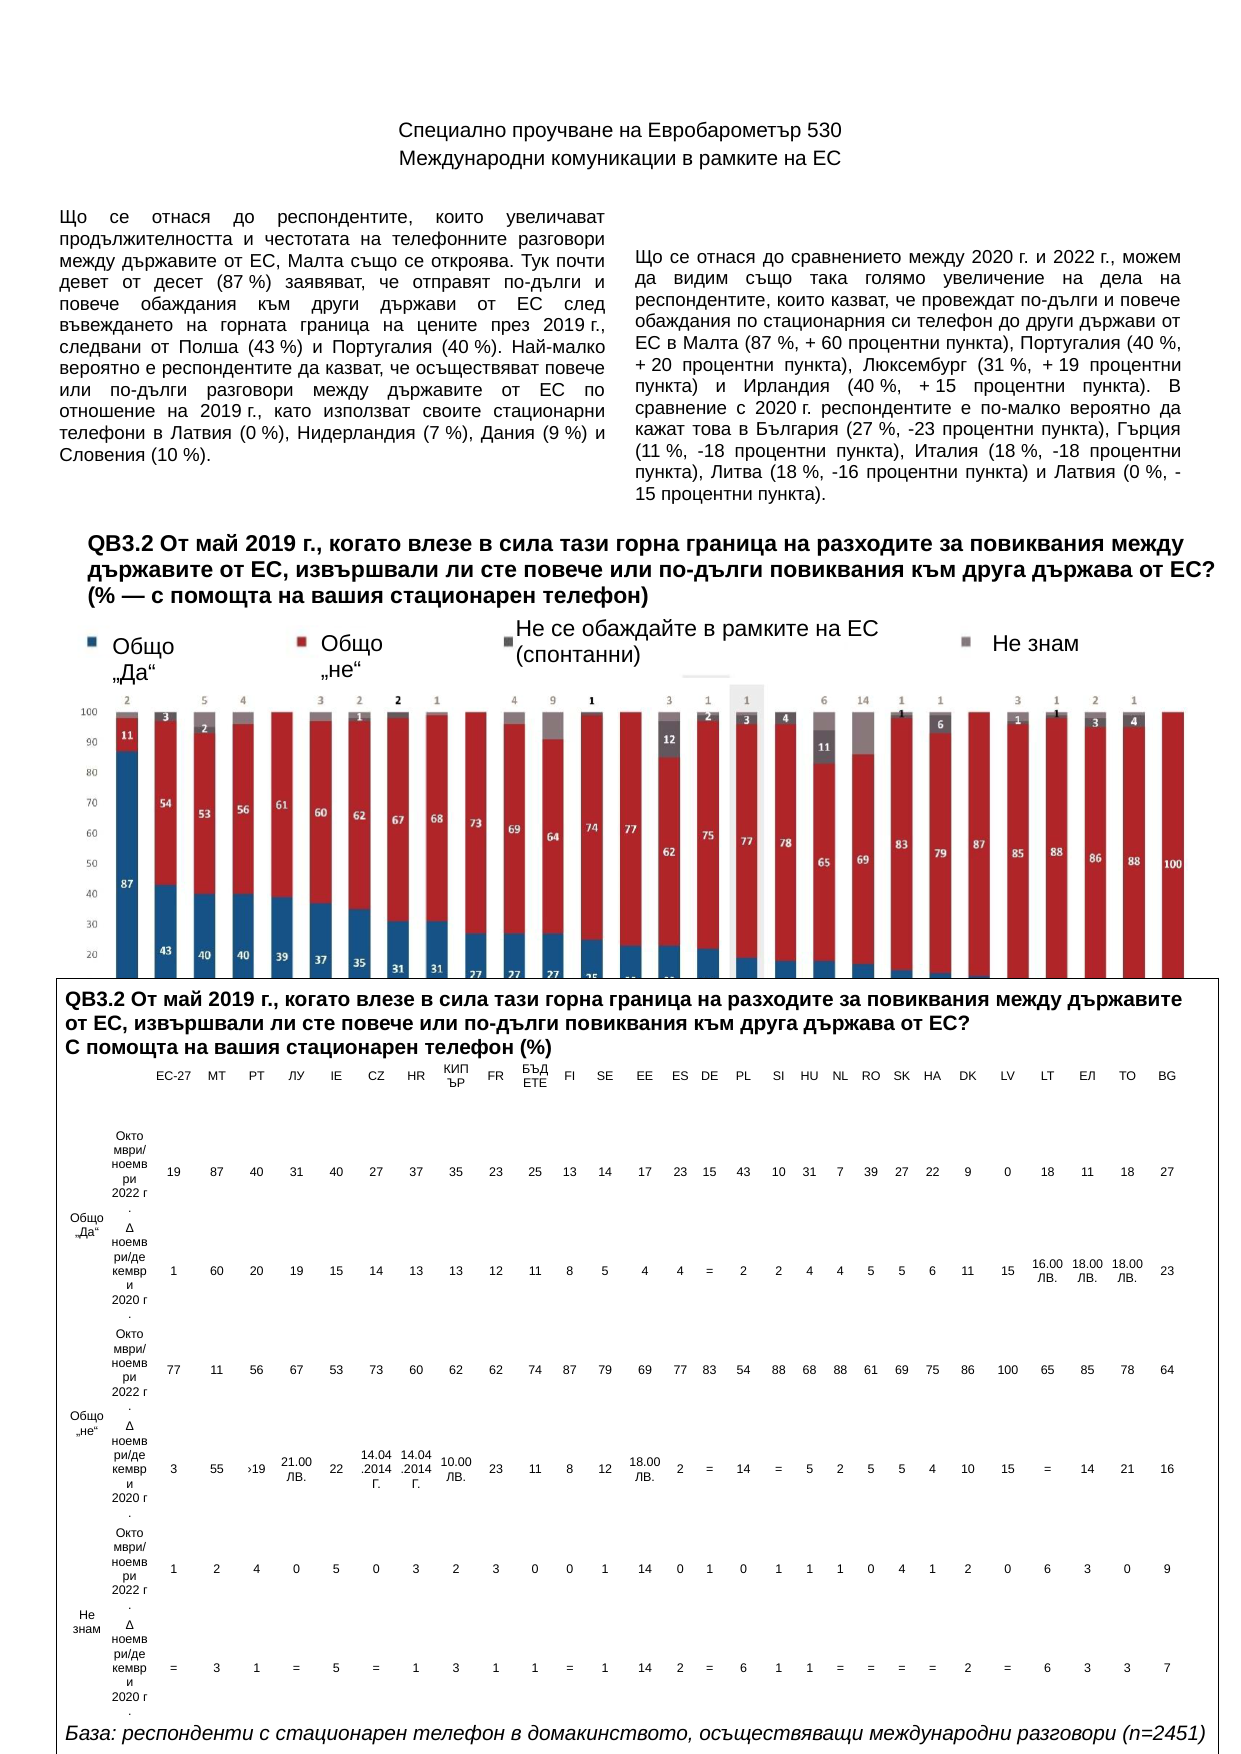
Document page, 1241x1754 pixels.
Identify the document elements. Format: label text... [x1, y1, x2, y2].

table_cell = [856, 1615, 886, 1721]
table_header [109, 1059, 150, 1093]
table_cell 2 [948, 1615, 988, 1721]
table_cell 65 [1028, 1324, 1067, 1416]
table_cell [356, 1093, 396, 1125]
table_cell 7 [825, 1125, 856, 1217]
table_cell 14.04.2014 Г. [396, 1416, 436, 1522]
table_cell 60 [396, 1324, 436, 1416]
table_cell 4 [825, 1218, 856, 1324]
table_cell 39 [856, 1125, 886, 1217]
table_cell = [150, 1615, 197, 1721]
table_cell [723, 1093, 763, 1125]
table_cell 68 [794, 1324, 825, 1416]
table_cell 1 [585, 1615, 625, 1721]
table_cell 15 [316, 1218, 356, 1324]
table_cell 1 [825, 1523, 856, 1614]
table_header FI [554, 1059, 585, 1093]
table_cell [988, 1093, 1027, 1125]
table_cell [396, 1093, 436, 1125]
table_cell 73 [356, 1324, 396, 1416]
table_cell 7 [1147, 1615, 1187, 1721]
table_header ЕС-27 [150, 1059, 197, 1093]
table_header HU [794, 1059, 825, 1093]
table_cell = [696, 1615, 723, 1721]
table_cell 19 [276, 1218, 316, 1324]
table_cell 10 [763, 1125, 794, 1217]
table_header EE [625, 1059, 665, 1093]
table_cell 0 [988, 1523, 1027, 1614]
table_cell 18.00ЛВ. [625, 1416, 665, 1522]
table_header DK [948, 1059, 988, 1093]
table_cell 1 [696, 1523, 723, 1614]
table_cell 22 [316, 1416, 356, 1522]
table_cell 88 [763, 1324, 794, 1416]
table_cell 23 [665, 1125, 696, 1217]
picture [72, 618, 1195, 978]
table_cell 0 [723, 1523, 763, 1614]
table_cell = [276, 1615, 316, 1721]
table_cell [150, 1093, 197, 1125]
table_cell 67 [276, 1324, 316, 1416]
table_cell = [988, 1615, 1027, 1721]
table_cell 64 [1147, 1324, 1187, 1416]
table_cell 23 [476, 1125, 516, 1217]
table_cell 11 [948, 1218, 988, 1324]
table_header DE [696, 1059, 723, 1093]
text База: респонденти с стационарен телефон в домакинството, осъществяващи международни разговори (n=2451) [65, 1721, 1209, 1745]
table_cell [554, 1093, 585, 1125]
table_cell 62 [476, 1324, 516, 1416]
table_header IE [316, 1059, 356, 1093]
table_cell 12 [476, 1218, 516, 1324]
table_cell = [825, 1615, 856, 1721]
table_cell 4 [917, 1416, 948, 1522]
table_cell 0 [276, 1523, 316, 1614]
table_cell 1 [917, 1523, 948, 1614]
table_cell 12 [585, 1416, 625, 1522]
table_cell 0 [1107, 1523, 1147, 1614]
table_cell 11 [1068, 1125, 1107, 1217]
table_cell = [1028, 1416, 1067, 1522]
table_cell 10 [948, 1416, 988, 1522]
table_header ЕЛ [1068, 1059, 1107, 1093]
table_cell 4 [237, 1523, 276, 1614]
table_cell 1 [396, 1615, 436, 1721]
table_cell 6 [1028, 1523, 1067, 1614]
table_cell [625, 1093, 665, 1125]
table_cell [1028, 1093, 1067, 1125]
table_cell 1 [585, 1523, 625, 1614]
table_cell 6 [917, 1218, 948, 1324]
table_cell 3 [476, 1523, 516, 1614]
table_cell 77 [665, 1324, 696, 1416]
table_cell 31 [794, 1125, 825, 1217]
table_cell 15 [988, 1218, 1027, 1324]
table_cell 55 [197, 1416, 237, 1522]
table_cell = [554, 1615, 585, 1721]
table_cell [237, 1093, 276, 1125]
table_cell 0 [356, 1523, 396, 1614]
table_cell 78 [1107, 1324, 1147, 1416]
table_cell 22 [917, 1125, 948, 1217]
table_cell Октомври/ноември 2022 г. [109, 1324, 150, 1416]
table_cell 5 [886, 1416, 917, 1522]
table_header SI [763, 1059, 794, 1093]
table_header MT [197, 1059, 237, 1093]
table_cell [696, 1093, 723, 1125]
table_cell 27 [1147, 1125, 1187, 1217]
table_header LV [988, 1059, 1027, 1093]
table_cell Δ ноември/декември 2020 г. [109, 1416, 150, 1522]
table_cell 20 [237, 1218, 276, 1324]
table_cell Октомври/ноември 2022 г. [109, 1523, 150, 1614]
table_cell 1 [476, 1615, 516, 1721]
table_cell 5 [585, 1218, 625, 1324]
table_cell 1 [763, 1615, 794, 1721]
table_cell 5 [886, 1218, 917, 1324]
table_cell 13 [554, 1125, 585, 1217]
table_cell 5 [794, 1416, 825, 1522]
table_cell 77 [150, 1324, 197, 1416]
table_cell [585, 1093, 625, 1125]
table_cell 15 [696, 1125, 723, 1217]
table_cell 5 [316, 1523, 356, 1614]
table_cell 4 [794, 1218, 825, 1324]
table_cell 43 [723, 1125, 763, 1217]
table_cell 13 [396, 1218, 436, 1324]
table_cell 21.00ЛВ. [276, 1416, 316, 1522]
table_cell [316, 1093, 356, 1125]
table_cell 0 [554, 1523, 585, 1614]
table_header NL [825, 1059, 856, 1093]
table_header PT [237, 1059, 276, 1093]
table_cell 18 [1028, 1125, 1067, 1217]
table_cell 10.00 ЛВ. [436, 1416, 476, 1522]
text Що се отнася до респондентите, които увеличават продължителността и честотата на телефонните разговори между държавите от ЕС, Малта също се откроява. Тук почти девет от десет (87 %) заявяват, че отправят по-дълги и повече обаждания към други държави от ЕС след въвеждането на горната граница на цените през 2019 г., следвани от Полша (43 %) и Португалия (40 %). Най-малко вероятно е респондентите да казват, че осъществяват повече или по-дълги разговори между държавите от ЕС по отношение на 2019 г., като използват своите стационарни телефони в Латвия (0 %), Нидерландия (7 %), Дания (9 %) и Словения (10 %). [59, 206, 605, 465]
table_cell 21 [1107, 1416, 1147, 1522]
table_cell 16 [1147, 1416, 1187, 1522]
table_cell 1 [516, 1615, 554, 1721]
table_cell 5 [856, 1218, 886, 1324]
table_cell 2 [197, 1523, 237, 1614]
table_cell 0 [856, 1523, 886, 1614]
table_cell [1147, 1093, 1187, 1125]
table_header НА [917, 1059, 948, 1093]
table_cell 61 [856, 1324, 886, 1416]
table_cell 4 [625, 1218, 665, 1324]
table_header CZ [356, 1059, 396, 1093]
table_cell 23 [476, 1416, 516, 1522]
table_cell 11 [516, 1416, 554, 1522]
text QB3.2 От май 2019 г., когато влезе в сила тази горна граница на разходите за повиквания между държавите от ЕС, извършвали ли сте повече или по-дълги повиквания към друга държава от ЕС? [65, 987, 1209, 1034]
table_cell 4 [665, 1218, 696, 1324]
table_header HR [396, 1059, 436, 1093]
table_cell [856, 1093, 886, 1125]
table_cell 60 [197, 1218, 237, 1324]
table_cell 2 [665, 1416, 696, 1522]
table_cell 87 [197, 1125, 237, 1217]
table_header BG [1147, 1059, 1187, 1093]
table_cell Общо „не“ [65, 1324, 108, 1522]
table_header БЪДЕТЕ [516, 1059, 554, 1093]
table_cell Общо „Да“ [65, 1125, 108, 1324]
table_cell 14 [625, 1523, 665, 1614]
table_cell 100 [988, 1324, 1027, 1416]
table_cell 17 [625, 1125, 665, 1217]
table_cell = [696, 1218, 723, 1324]
table_cell 79 [585, 1324, 625, 1416]
table_cell = [917, 1615, 948, 1721]
table_cell [763, 1093, 794, 1125]
table_cell 2 [825, 1416, 856, 1522]
table_cell 2 [436, 1523, 476, 1614]
table_cell 3 [150, 1416, 197, 1522]
table_header LT [1028, 1059, 1067, 1093]
table_cell [109, 1093, 150, 1125]
table_cell 25 [516, 1125, 554, 1217]
table_cell ›19 [237, 1416, 276, 1522]
table_cell 18 [1107, 1125, 1147, 1217]
table_header SE [585, 1059, 625, 1093]
table_cell 3 [436, 1615, 476, 1721]
table_cell 3 [197, 1615, 237, 1721]
table_cell 13 [436, 1218, 476, 1324]
table_cell 0 [665, 1523, 696, 1614]
table_cell 14 [585, 1125, 625, 1217]
table_header RO [856, 1059, 886, 1093]
table_cell 14 [356, 1218, 396, 1324]
table_cell 9 [1147, 1523, 1187, 1614]
table_cell [1068, 1093, 1107, 1125]
table_cell 1 [150, 1523, 197, 1614]
table_cell 31 [276, 1125, 316, 1217]
table_cell 14 [625, 1615, 665, 1721]
table_cell 18.00ЛВ. [1107, 1218, 1147, 1324]
table_cell 56 [237, 1324, 276, 1416]
table_cell 9 [948, 1125, 988, 1217]
table_header ЛУ [276, 1059, 316, 1093]
table_cell 74 [516, 1324, 554, 1416]
table_header [65, 1059, 108, 1093]
table_cell 3 [1107, 1615, 1147, 1721]
table_cell 19 [150, 1125, 197, 1217]
table_header PL [723, 1059, 763, 1093]
table_cell [825, 1093, 856, 1125]
table_cell 6 [1028, 1615, 1067, 1721]
table_cell 3 [1068, 1523, 1107, 1614]
table_cell 5 [316, 1615, 356, 1721]
table_cell [917, 1093, 948, 1125]
table_cell 15 [988, 1416, 1027, 1522]
table_cell 3 [1068, 1615, 1107, 1721]
table_cell 83 [696, 1324, 723, 1416]
table_cell 3 [396, 1523, 436, 1614]
table_cell 27 [356, 1125, 396, 1217]
table_header КИПЪР [436, 1059, 476, 1093]
table_cell 1 [794, 1523, 825, 1614]
table_cell = [763, 1416, 794, 1522]
table_cell 1 [794, 1615, 825, 1721]
table_header ТО [1107, 1059, 1147, 1093]
table_cell 27 [886, 1125, 917, 1217]
table_cell 8 [554, 1416, 585, 1522]
table_cell 40 [316, 1125, 356, 1217]
table_cell 8 [554, 1218, 585, 1324]
table_cell 6 [723, 1615, 763, 1721]
table_cell 5 [856, 1416, 886, 1522]
table_cell 53 [316, 1324, 356, 1416]
table_cell 14 [1068, 1416, 1107, 1522]
table_cell [948, 1093, 988, 1125]
table_cell = [356, 1615, 396, 1721]
table_cell 37 [396, 1125, 436, 1217]
text Що се отнася до сравнението между 2020 г. и 2022 г., можем да видим също така голямо увеличение на дела на респондентите, които казват, че провеждат по-дълги и повече обаждания по стационарния си телефон до други държави от ЕС в Малта (87 %, + 60 процентни пункта), Португалия (40 %, + 20 процентни пункта), Люксембург (31 %, + 19 процентни пункта) и Ирландия (40 %, + 15 процентни пункта). В сравнение с 2020 г. респондентите е по-малко вероятно да кажат това в България (27 %, -23 процентни пункта), Гърция (11 %, -18 процентни пункта), Италия (18 %, -18 процентни пункта), Литва (18 %, -16 процентни пункта) и Латвия (0 %, -15 процентни пункта). [635, 246, 1181, 504]
table_cell 11 [516, 1218, 554, 1324]
table_cell 14.04.2014 Г. [356, 1416, 396, 1522]
table_cell [65, 1093, 108, 1125]
table_cell 62 [436, 1324, 476, 1416]
table_cell [276, 1093, 316, 1125]
table_cell 1 [763, 1523, 794, 1614]
table_cell 1 [150, 1218, 197, 1324]
table_cell 2 [763, 1218, 794, 1324]
table_cell 35 [436, 1125, 476, 1217]
table_cell [794, 1093, 825, 1125]
table_cell Не знам [65, 1523, 108, 1721]
table_header ES [665, 1059, 696, 1093]
table_cell Октомври/ноември 2022 г. [109, 1125, 150, 1217]
table_cell 88 [825, 1324, 856, 1416]
table_cell 2 [723, 1218, 763, 1324]
table_header SK [886, 1059, 917, 1093]
table_cell 18.00ЛВ. [1068, 1218, 1107, 1324]
table_cell [1107, 1093, 1147, 1125]
table_cell [665, 1093, 696, 1125]
table_cell 75 [917, 1324, 948, 1416]
text С помощта на вашия стационарен телефон (%) [65, 1034, 1209, 1058]
table_cell 11 [197, 1324, 237, 1416]
table_cell 4 [886, 1523, 917, 1614]
table_cell 14 [723, 1416, 763, 1522]
table_cell [436, 1093, 476, 1125]
table_cell 85 [1068, 1324, 1107, 1416]
table_cell 69 [625, 1324, 665, 1416]
table_cell 40 [237, 1125, 276, 1217]
table_cell 54 [723, 1324, 763, 1416]
table_cell [197, 1093, 237, 1125]
table_cell Δ ноември/декември 2020 г. [109, 1615, 150, 1721]
table_cell 16.00 ЛВ. [1028, 1218, 1067, 1324]
table_cell Δ ноември/декември 2020 г. [109, 1218, 150, 1324]
table_cell = [886, 1615, 917, 1721]
table_cell = [696, 1416, 723, 1522]
table_cell [476, 1093, 516, 1125]
table_cell [516, 1093, 554, 1125]
table_cell [886, 1093, 917, 1125]
table_cell 2 [948, 1523, 988, 1614]
table_cell 69 [886, 1324, 917, 1416]
table_cell 0 [988, 1125, 1027, 1217]
table_cell 2 [665, 1615, 696, 1721]
table_cell 87 [554, 1324, 585, 1416]
table_header FR [476, 1059, 516, 1093]
table_cell 1 [237, 1615, 276, 1721]
table_cell 86 [948, 1324, 988, 1416]
table_cell 0 [516, 1523, 554, 1614]
table_cell 23 [1147, 1218, 1187, 1324]
